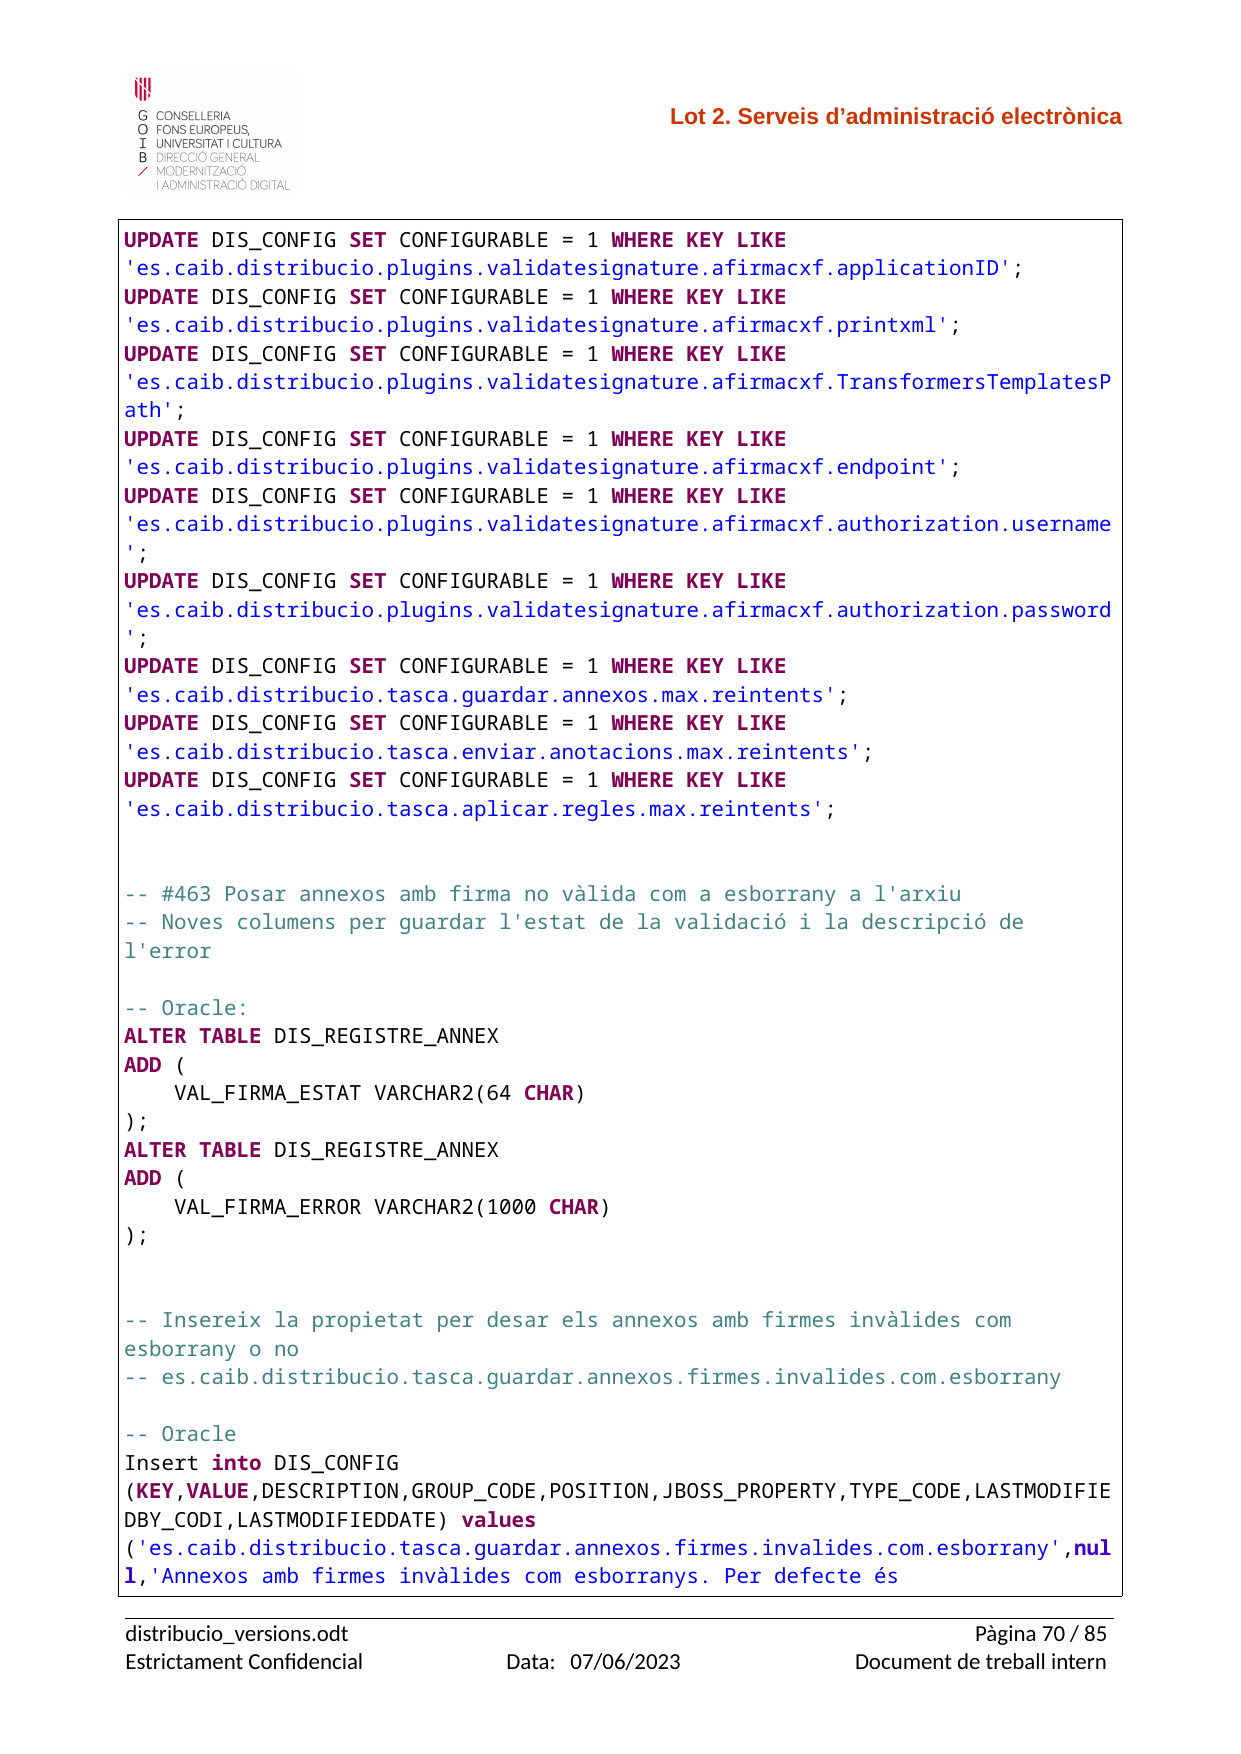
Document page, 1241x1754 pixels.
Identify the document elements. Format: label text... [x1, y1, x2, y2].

table_header UPDATE DIS_CONFIG SET CONFIGURABLE = 1 WHERE KEY LIKE 'es.caib.distribucio.plugins.validatesignature.afirmacxf.applicationID'; UPDATE DIS_CONFIG SET CONFIGURABLE = 1 WHERE KEY LIKE 'es.caib.distribucio.plugins.validatesignature.afirmacxf.printxml'; UPDATE DIS_CONFIG SET CONFIGURABLE = 1 WHERE KEY LIKE 'es.caib.distribucio.plugins.validatesignature.afirmacxf.TransformersTemplatesPath'; UPDATE DIS_CONFIG SET CONFIGURABLE = 1 WHERE KEY LIKE 'es.caib.distribucio.plugins.validatesignature.afirmacxf.endpoint'; UPDATE DIS_CONFIG SET CONFIGURABLE = 1 WHERE KEY LIKE 'es.caib.distribucio.plugins.validatesignature.afirmacxf.authorization.username'; UPDATE DIS_CONFIG SET CONFIGURABLE = 1 WHERE KEY LIKE 'es.caib.distribucio.plugins.validatesignature.afirmacxf.authorization.password'; UPDATE DIS_CONFIG SET CONFIGURABLE = 1 WHERE KEY LIKE 'es.caib.distribucio.tasca.guardar.annexos.max.reintents'; UPDATE DIS_CONFIG SET CONFIGURABLE = 1 WHERE KEY LIKE 'es.caib.distribucio.tasca.enviar.anotacions.max.reintents'; UPDATE DIS_CONFIG SET CONFIGURABLE = 1 WHERE KEY LIKE 'es.caib.distribucio.tasca.aplicar.regles.max.reintents'; -- #463 Posar annexos amb firma no vàlida com a esborrany a l'arxiu -- Noves columens per guardar l'estat de la validació i la descripció de l'error -- Oracle: ALTER TABLE DIS_REGISTRE_ANNEX ADD ( VAL_FIRMA_ESTAT VARCHAR2(64 CHAR) ); ALTER TABLE DIS_REGISTRE_ANNEX ADD ( VAL_FIRMA_ERROR VARCHAR2(1000 CHAR) ); -- Insereix la propietat per desar els annexos amb firmes invàlides com esborrany o no -- es.caib.distribucio.tasca.guardar.annexos.firmes.invalides.com.esborrany -- Oracle Insert into DIS_CONFIG (KEY,VALUE,DESCRIPTION,GROUP_CODE,POSITION,JBOSS_PROPERTY,TYPE_CODE,LASTMODIFIEDBY_CODI,LASTMODIFIEDDATE) values ('es.caib.distribucio.tasca.guardar.annexos.firmes.invalides.com.esborrany',null,'Annexos amb firmes invàlides com esborranys. Per defecte és [119, 220, 1122, 1596]
picture [126, 70, 299, 197]
